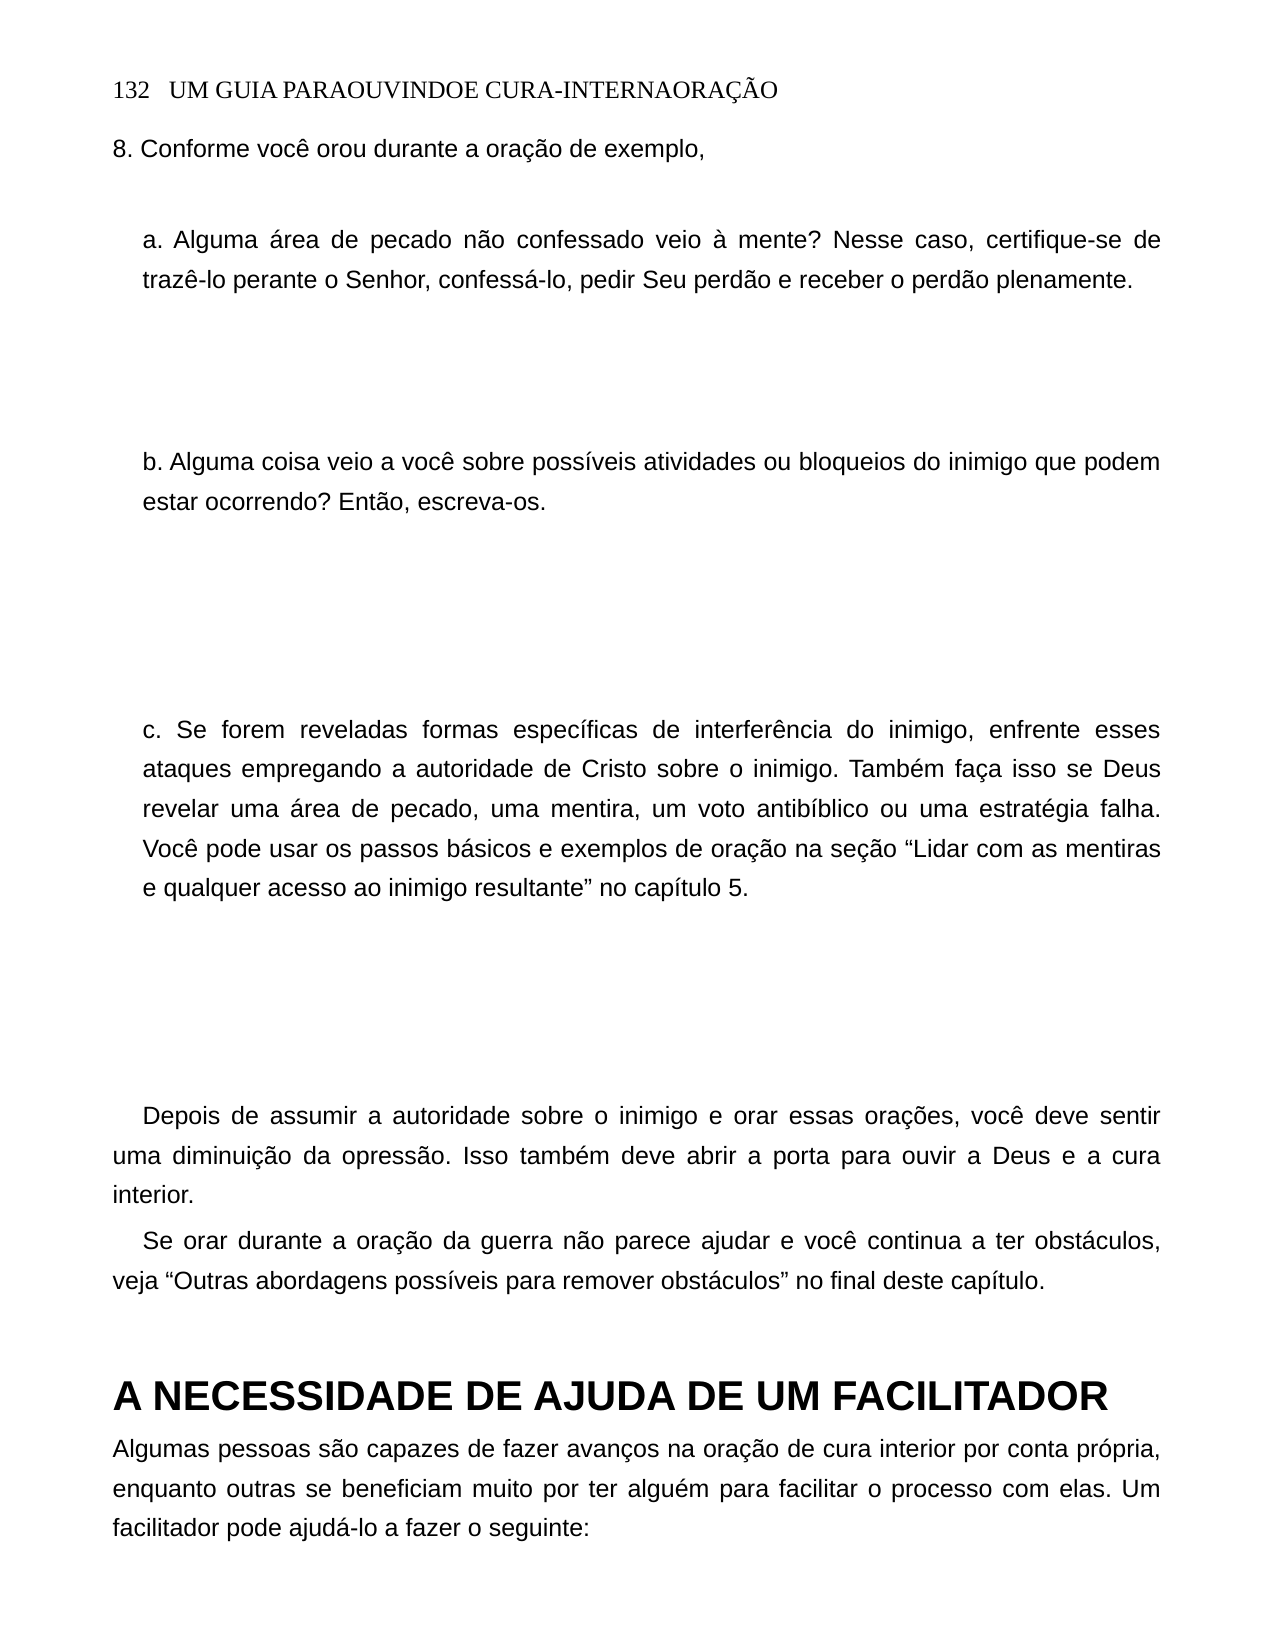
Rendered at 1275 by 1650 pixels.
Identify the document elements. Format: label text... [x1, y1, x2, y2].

text Se orar durante a oração da guerra não parece ajudar e você continua a ter obstáculos, veja “Outras abordagens possíveis para remover obstáculos” no final deste capítulo. [112, 1226, 1162, 1294]
text b. Alguma coisa veio a você sobre possíveis atividades ou bloqueios do inimigo que podem estar ocorrendo? Então, escreva-os. [142, 447, 1162, 515]
subtitle A NECESSIDADE DE AJUDA DE UM FACILITADOR [112, 1371, 1162, 1419]
text a. Alguma área de pecado não confessado veio à mente? Nesse caso, certifique-se de trazê-lo perante o Senhor, confessá-lo, pedir Seu perdão e receber o perdão plenamente. [142, 225, 1162, 293]
text Algumas pessoas são capazes de fazer avanços na oração de cura interior por conta própria, enquanto outras se beneficiam muito por ter alguém para facilitar o processo com elas. Um facilitador pode ajudá-lo a fazer o seguinte: [112, 1434, 1162, 1542]
text 8. Conforme você orou durante a oração de exemplo, [112, 134, 1162, 162]
text c. Se forem reveladas formas específicas de interferência do inimigo, enfrente esses ataques empregando a autoridade de Cristo sobre o inimigo. Também faça isso se Deus revelar uma área de pecado, uma mentira, um voto antibíblico ou uma estratégia falha. Você pode usar os passos básicos e exemplos de oração na seção “Lidar com as mentiras e qualquer acesso ao inimigo resultante” no capítulo 5. [142, 715, 1162, 902]
text Depois de assumir a autoridade sobre o inimigo e orar essas orações, você deve sentir uma diminuição da opressão. Isso também deve abrir a porta para ouvir a Deus e a cura interior. [112, 1101, 1162, 1209]
